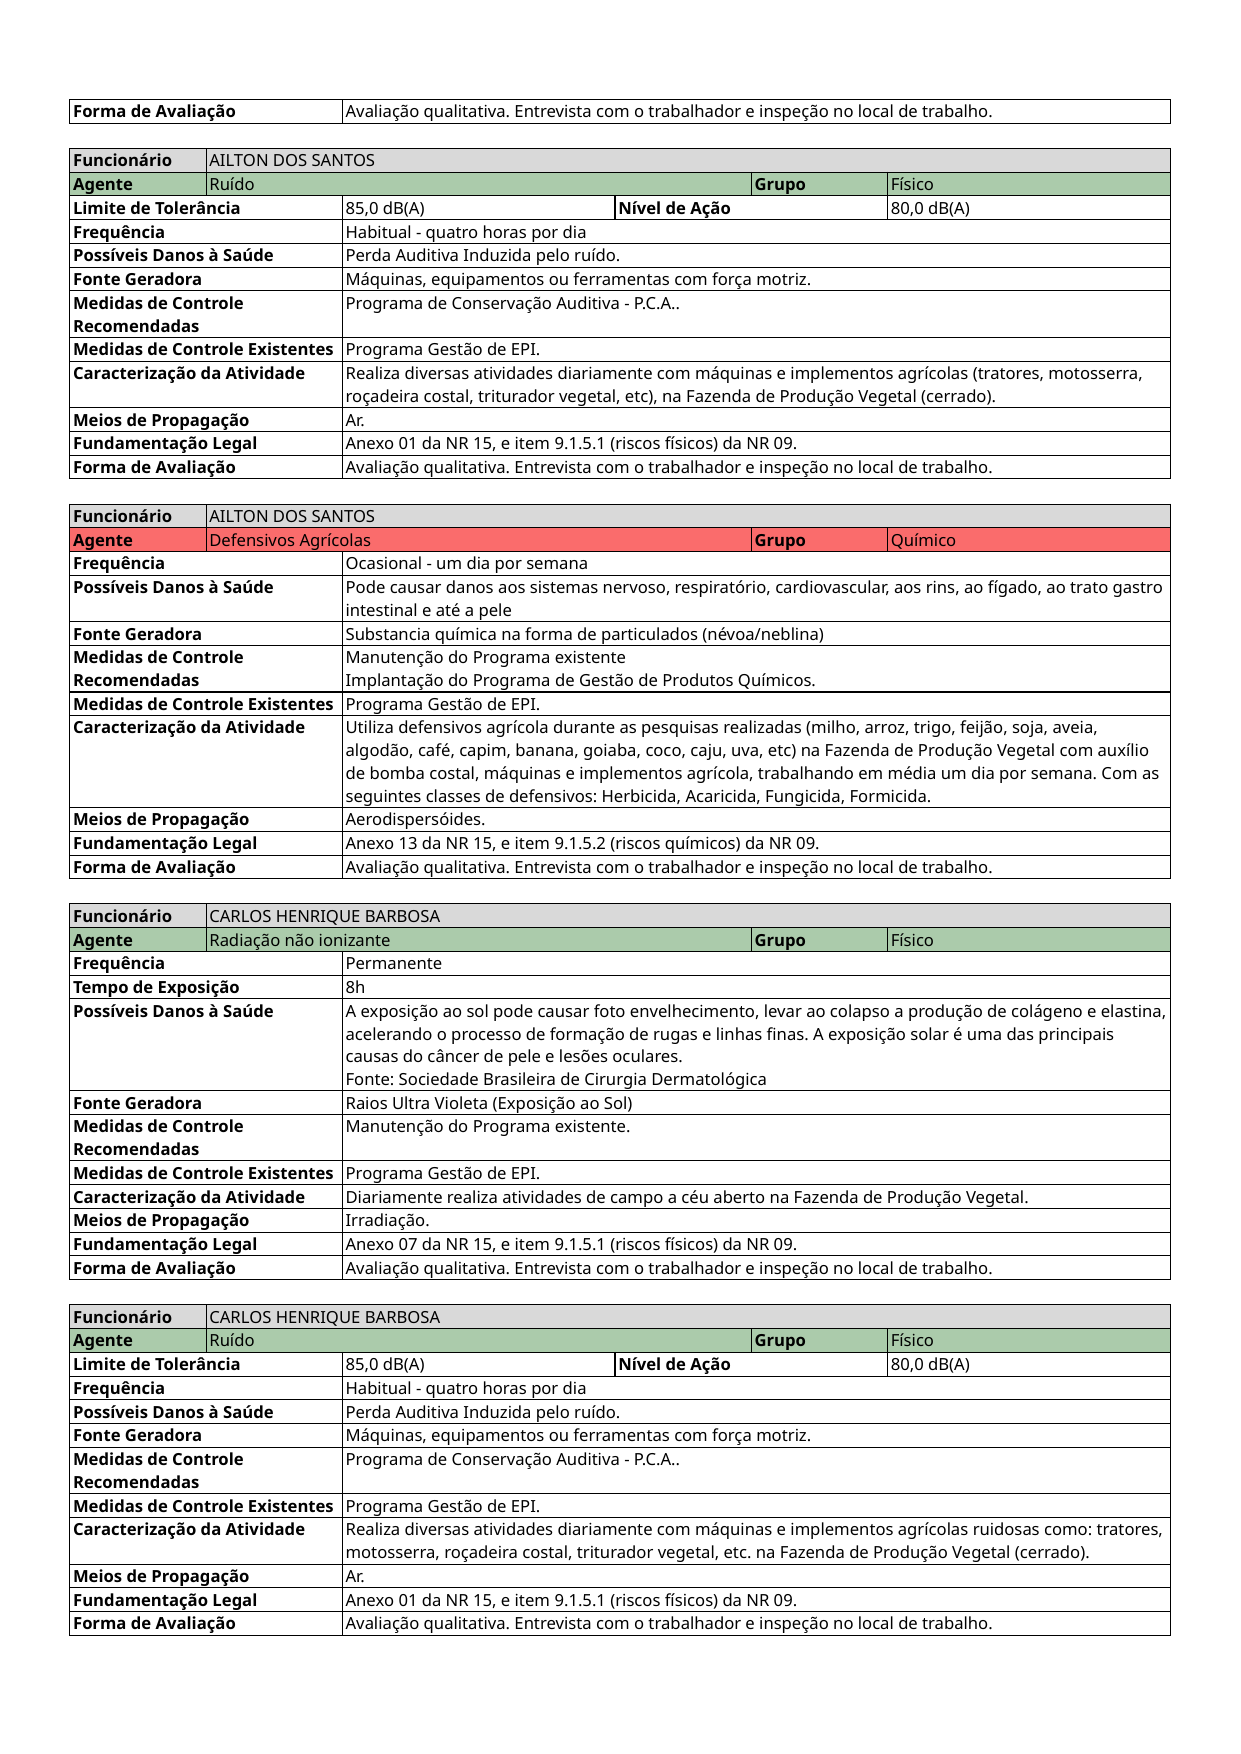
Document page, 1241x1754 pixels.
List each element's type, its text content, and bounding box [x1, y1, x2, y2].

table_cell Meios de Propagação [70, 408, 342, 431]
table_cell Agente [70, 1329, 206, 1352]
table_cell Frequência [70, 220, 342, 243]
table_cell Nível de Ação [616, 196, 887, 219]
table_cell Programa de Conservação Auditiva - P.C.A.. [343, 291, 1170, 337]
table_cell Possíveis Danos à Saúde [70, 1400, 342, 1423]
table_cell Aerodispersóides. [343, 808, 1170, 831]
table_cell Programa Gestão de EPI. [343, 1161, 1170, 1184]
table_cell Limite de Tolerância [70, 1353, 342, 1376]
table_cell A exposição ao sol pode causar foto envelhecimento, levar ao colapso a produção de colágeno e elastina, acelerando o processo de formação de rugas e linhas finas. A exposição solar é uma das principais causas do câncer de pele e lesões oculares. Fonte: Sociedade Brasileira de Cirurgia Dermatológica [343, 999, 1170, 1090]
table_cell Utiliza defensivos agrícola durante as pesquisas realizadas (milho, arroz, trigo, feijão, soja, aveia, algodão, café, capim, banana, goiaba, coco, caju, uva, etc) na Fazenda de Produção Vegetal com auxílio de bomba costal, máquinas e implementos agrícola, trabalhando em média um dia por semana. Com as seguintes classes de defensivos: Herbicida, Acaricida, Fungicida, Formicida. [343, 716, 1170, 807]
table_cell Fundamentação Legal [70, 1233, 342, 1255]
table_cell 8h [343, 976, 1170, 998]
table_cell Defensivos Agrícolas [207, 528, 751, 551]
table_cell Grupo [752, 173, 887, 195]
table_cell Medidas de Controle Existentes [70, 1161, 342, 1184]
table_cell Frequência [70, 1377, 342, 1399]
table_cell Anexo 01 da NR 15, e item 9.1.5.1 (riscos físicos) da NR 09. [343, 432, 1170, 454]
table_cell Medidas de Controle Existentes [70, 1494, 342, 1517]
table_cell Frequência [70, 552, 342, 575]
table_cell Limite de Tolerância [70, 196, 342, 219]
table_cell Radiação não ionizante [207, 928, 751, 951]
table_cell Caracterização da Atividade [70, 716, 342, 807]
table_cell Grupo [752, 928, 887, 951]
table_cell Ar. [343, 1565, 1170, 1587]
table_cell Medidas de Controle Recomendadas [70, 646, 342, 691]
table_cell Perda Auditiva Induzida pelo ruído. [343, 244, 1170, 267]
table_cell 80,0 dB(A) [888, 1353, 1170, 1376]
table_cell Possíveis Danos à Saúde [70, 999, 342, 1090]
table_cell Físico [888, 1329, 1170, 1352]
table_cell Permanente [343, 952, 1170, 974]
table_cell Medidas de Controle Existentes [70, 693, 342, 715]
table_cell Possíveis Danos à Saúde [70, 576, 342, 621]
table_header CARLOS HENRIQUE BARBOSA [207, 904, 1170, 927]
table_cell 80,0 dB(A) [888, 196, 1170, 219]
table_cell Forma de Avaliação [70, 1256, 342, 1279]
table_cell Físico [888, 173, 1170, 195]
table_cell Agente [70, 928, 206, 951]
table_cell Realiza diversas atividades diariamente com máquinas e implementos agrícolas (tratores, motosserra, roçadeira costal, triturador vegetal, etc), na Fazenda de Produção Vegetal (cerrado). [343, 362, 1170, 407]
table_cell 85,0 dB(A) [343, 1353, 614, 1376]
table_cell Medidas de Controle Existentes [70, 338, 342, 361]
table_cell Programa de Conservação Auditiva - P.C.A.. [343, 1448, 1170, 1493]
table_cell Máquinas, equipamentos ou ferramentas com força motriz. [343, 268, 1170, 290]
table_cell Fundamentação Legal [70, 1588, 342, 1611]
table_cell Avaliação qualitativa. Entrevista com o trabalhador e inspeção no local de trabalho. [343, 1612, 1170, 1635]
table_cell Avaliação qualitativa. Entrevista com o trabalhador e inspeção no local de trabalho. [343, 1256, 1170, 1279]
table_cell Avaliação qualitativa. Entrevista com o trabalhador e inspeção no local de trabalho. [343, 100, 1170, 123]
table_header Funcionário [70, 149, 206, 172]
table_cell Máquinas, equipamentos ou ferramentas com força motriz. [343, 1424, 1170, 1447]
table_cell Manutenção do Programa existente. [343, 1115, 1170, 1160]
table_cell Anexo 07 da NR 15, e item 9.1.5.1 (riscos físicos) da NR 09. [343, 1233, 1170, 1255]
table_cell Manutenção do Programa existente Implantação do Programa de Gestão de Produtos Químicos. [343, 646, 1170, 691]
table_header CARLOS HENRIQUE BARBOSA [207, 1305, 1170, 1328]
table_cell Ocasional - um dia por semana [343, 552, 1170, 575]
table_cell Forma de Avaliação [70, 100, 342, 123]
table_header AILTON DOS SANTOS [207, 149, 1170, 172]
table_cell Fonte Geradora [70, 1091, 342, 1114]
table_cell Frequência [70, 952, 342, 974]
table_cell Agente [70, 528, 206, 551]
table_cell Diariamente realiza atividades de campo a céu aberto na Fazenda de Produção Vegetal. [343, 1185, 1170, 1208]
table_cell Perda Auditiva Induzida pelo ruído. [343, 1400, 1170, 1423]
table_cell Fundamentação Legal [70, 832, 342, 854]
table_cell Avaliação qualitativa. Entrevista com o trabalhador e inspeção no local de trabalho. [343, 456, 1170, 478]
table_cell Forma de Avaliação [70, 456, 342, 478]
table_cell Meios de Propagação [70, 808, 342, 831]
table_cell Caracterização da Atividade [70, 1185, 342, 1208]
table_cell Anexo 13 da NR 15, e item 9.1.5.2 (riscos químicos) da NR 09. [343, 832, 1170, 854]
table_cell Pode causar danos aos sistemas nervoso, respiratório, cardiovascular, aos rins, ao fígado, ao trato gastro intestinal e até a pele [343, 576, 1170, 621]
table_cell Programa Gestão de EPI. [343, 338, 1170, 361]
table_cell Forma de Avaliação [70, 856, 342, 878]
table_cell Ar. [343, 408, 1170, 431]
table_cell Fonte Geradora [70, 622, 342, 645]
table_cell Medidas de Controle Recomendadas [70, 291, 342, 337]
table_header Funcionário [70, 904, 206, 927]
table_cell Forma de Avaliação [70, 1612, 342, 1635]
table_header Funcionário [70, 505, 206, 527]
table_cell Medidas de Controle Recomendadas [70, 1115, 342, 1160]
table_cell Meios de Propagação [70, 1565, 342, 1587]
table_cell Tempo de Exposição [70, 976, 342, 998]
table_cell Medidas de Controle Recomendadas [70, 1448, 342, 1493]
table_cell 85,0 dB(A) [343, 196, 614, 219]
table_cell Químico [888, 528, 1170, 551]
table_cell Grupo [752, 528, 887, 551]
table_cell Fundamentação Legal [70, 432, 342, 454]
table_cell Programa Gestão de EPI. [343, 693, 1170, 715]
table_cell Habitual - quatro horas por dia [343, 220, 1170, 243]
table_cell Caracterização da Atividade [70, 362, 342, 407]
table_header AILTON DOS SANTOS [207, 505, 1170, 527]
table_cell Ruído [207, 1329, 751, 1352]
table_cell Raios Ultra Violeta (Exposição ao Sol) [343, 1091, 1170, 1114]
table_cell Caracterização da Atividade [70, 1518, 342, 1563]
table_cell Possíveis Danos à Saúde [70, 244, 342, 267]
table_cell Anexo 01 da NR 15, e item 9.1.5.1 (riscos físicos) da NR 09. [343, 1588, 1170, 1611]
table_cell Programa Gestão de EPI. [343, 1494, 1170, 1517]
table_cell Fonte Geradora [70, 268, 342, 290]
table_cell Grupo [752, 1329, 887, 1352]
table_cell Irradiação. [343, 1209, 1170, 1232]
table_cell Fonte Geradora [70, 1424, 342, 1447]
table_cell Agente [70, 173, 206, 195]
table_cell Substancia química na forma de particulados (névoa/neblina) [343, 622, 1170, 645]
table_cell Realiza diversas atividades diariamente com máquinas e implementos agrícolas ruidosas como: tratores, motosserra, roçadeira costal, triturador vegetal, etc. na Fazenda de Produção Vegetal (cerrado). [343, 1518, 1170, 1563]
table_cell Físico [888, 928, 1170, 951]
table_cell Meios de Propagação [70, 1209, 342, 1232]
table_cell Nível de Ação [616, 1353, 887, 1376]
table_cell Avaliação qualitativa. Entrevista com o trabalhador e inspeção no local de trabalho. [343, 856, 1170, 878]
table_cell Ruído [207, 173, 751, 195]
table_cell Habitual - quatro horas por dia [343, 1377, 1170, 1399]
table_header Funcionário [70, 1305, 206, 1328]
